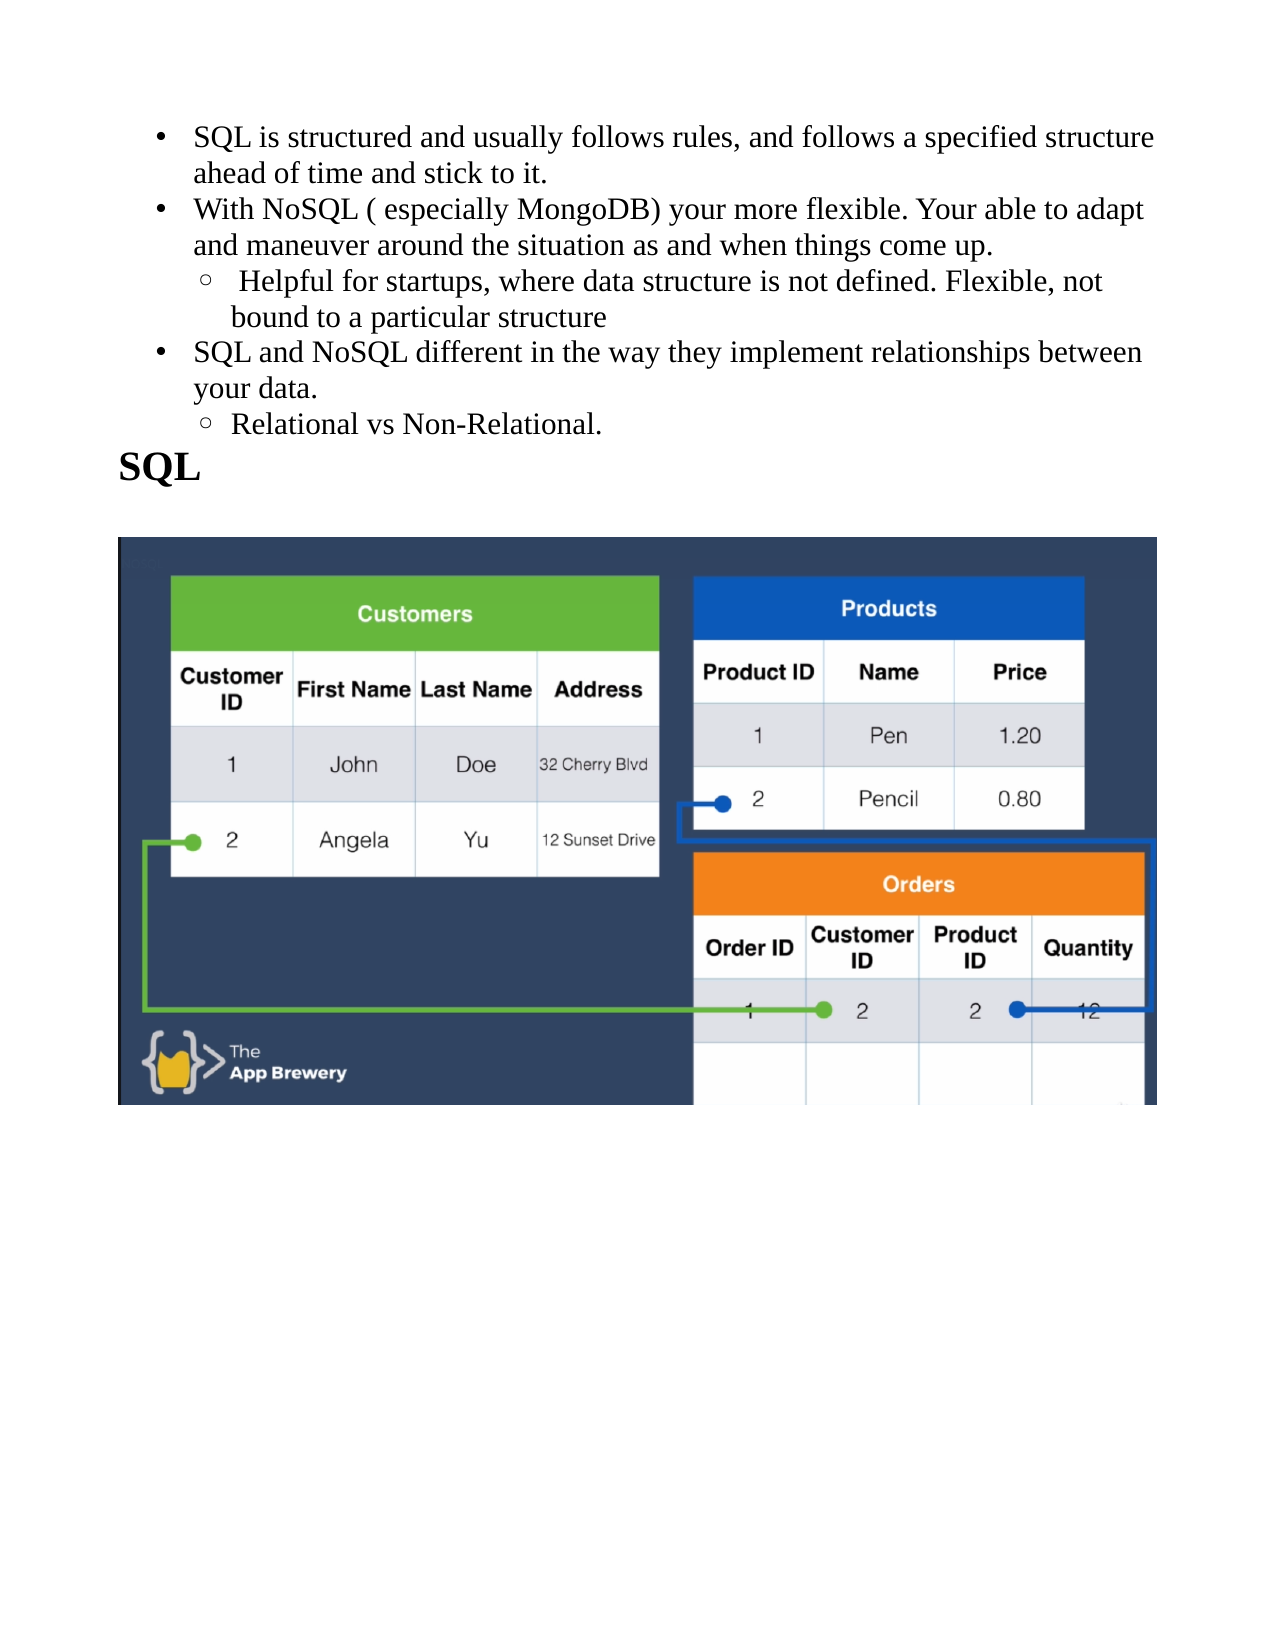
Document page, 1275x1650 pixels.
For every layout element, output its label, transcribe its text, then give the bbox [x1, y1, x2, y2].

list With NoSQL ( especially MongoDB) your more flexible. Your able to adapt and maneuver around the situation as and when things come up. [156, 190, 1157, 262]
list SQL is structured and usually follows rules, and follows a specified structure ahead of time and stick to it. [156, 118, 1157, 190]
text SQL [118, 442, 1157, 489]
picture [118, 537, 1157, 1105]
list Helpful for startups, where data structure is not defined. Flexible, not bound to a particular structure [193, 262, 1157, 334]
list SQL and NoSQL different in the way they implement relationships between your data. [156, 334, 1157, 406]
list Relational vs Non-Relational. [193, 406, 1157, 442]
